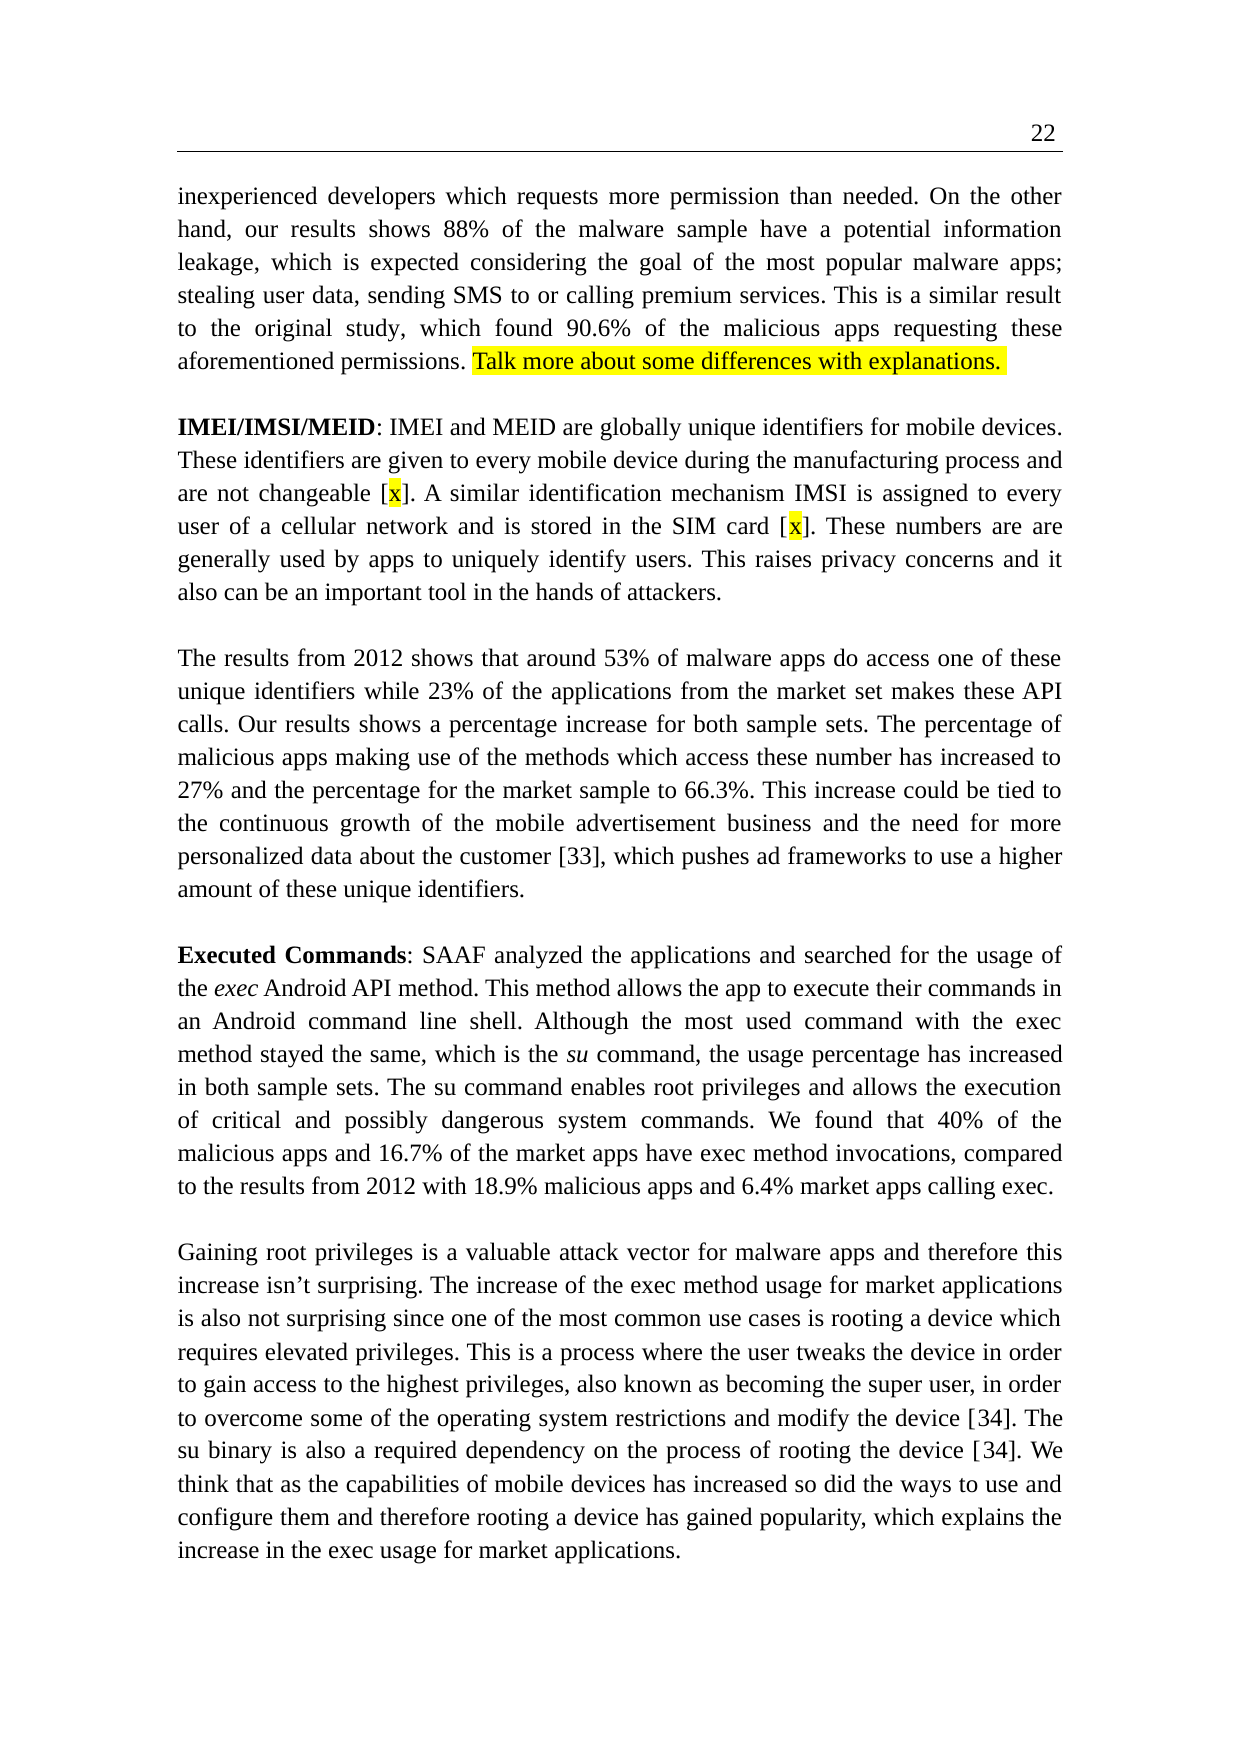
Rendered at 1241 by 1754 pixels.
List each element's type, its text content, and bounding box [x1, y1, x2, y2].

text Gaining root privileges is a valuable attack vector for malware apps and therefore this increase isn’t surprising. The increase of the exec method usage for market applications is also not surprising since one of the most common use cases is rooting a device which requires elevated privileges. This is a process where the user tweaks the device in order to gain access to the highest privileges, also known as becoming the super user, in order to overcome some of the operating system restrictions and modify the device [34]. The su binary is also a required dependency on the process of rooting the device [34]. We think that as the capabilities of mobile devices has increased so did the ways to use and configure them and therefore rooting a device has gained popularity, which explains the increase in the exec usage for market applications. [177, 1237, 1063, 1563]
text The results from 2012 shows that around 53% of malware apps do access one of these unique identifiers while 23% of the applications from the market set makes these API calls. Our results shows a percentage increase for both sample sets. The percentage of malicious apps making use of the methods which access these number has increased to 27% and the percentage for the market sample to 66.3%. This increase could be tied to the continuous growth of the mobile advertisement business and the need for more personalized data about the customer [33], which pushes ad frameworks to use a higher amount of these unique identifiers. [177, 643, 1063, 903]
text Executed Commands: SAAF analyzed the applications and searched for the usage of the exec Android API method. This method allows the app to execute their commands in an Android command line shell. Although the most used command with the exec method stayed the same, which is the su command, the usage percentage has increased in both sample sets. The su command enables root privileges and allows the execution of critical and possibly dangerous system commands. We found that 40% of the malicious apps and 16.7% of the market apps have exec method invocations, compared to the results from 2012 with 18.9% malicious apps and 6.4% market apps calling exec. [177, 940, 1063, 1200]
text inexperienced developers which requests more permission than needed. On the other hand, our results shows 88% of the malware sample have a potential information leakage, which is expected considering the goal of the most popular malware apps; stealing user data, sending SMS to or calling premium services. This is a similar result to the original study, which found 90.6% of the malicious apps requesting these aforementioned permissions. Talk more about some differences with explanations. [177, 181, 1063, 375]
text IMEI/IMSI/MEID: IMEI and MEID are globally unique identifiers for mobile devices. These identifiers are given to every mobile device during the manufacturing process and are not changeable [x]. A similar identification mechanism IMSI is assigned to every user of a cellular network and is stored in the SIM card [x]. These numbers are are generally used by apps to uniquely identify users. This raises privacy concerns and it also can be an important tool in the hands of attackers. [177, 412, 1063, 606]
